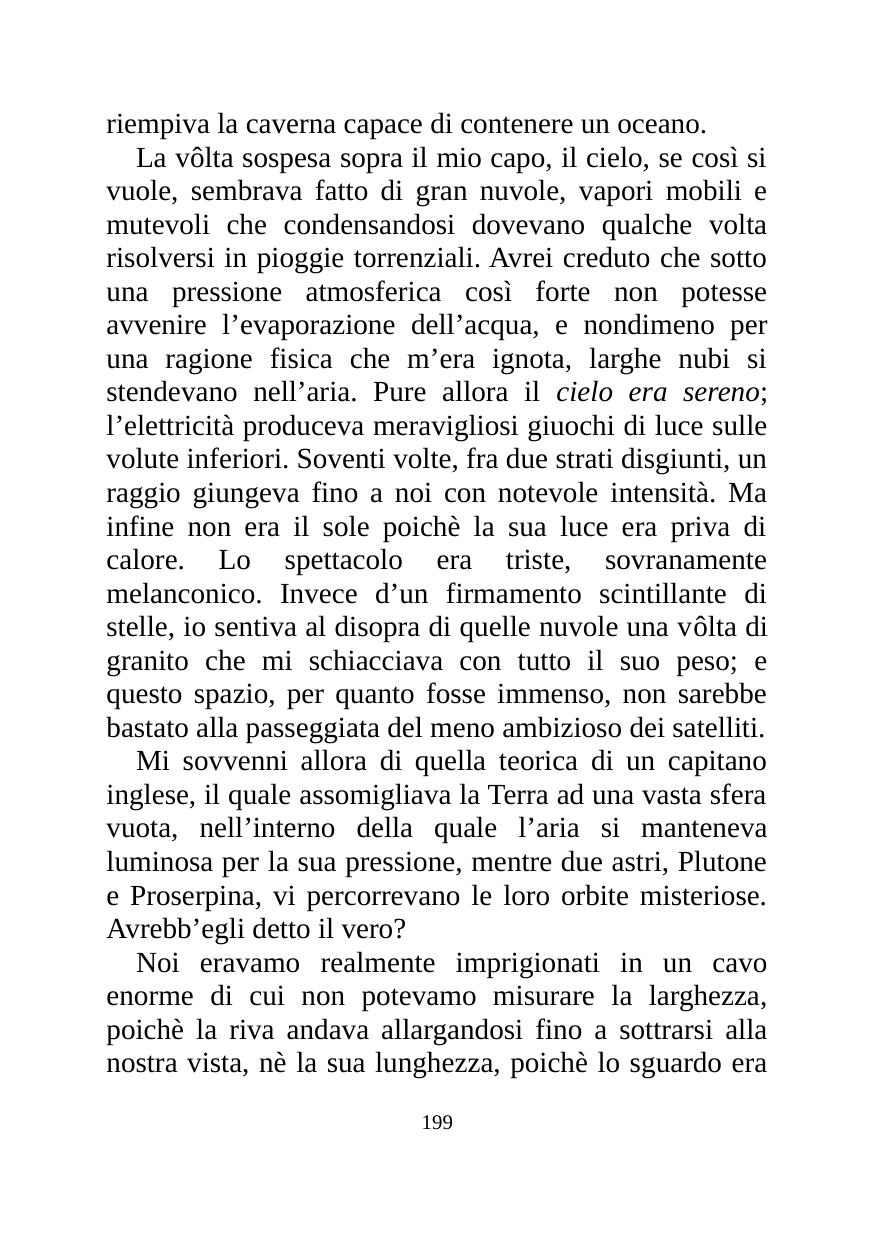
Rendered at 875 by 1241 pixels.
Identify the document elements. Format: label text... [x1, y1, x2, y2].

text Noi eravamo realmente imprigionati in un cavo enorme di cui non potevamo misurare la larghezza, poichè la riva andava allargandosi fino a sottrarsi alla nostra vista, nè la sua lunghezza, poichè lo sguardo era [106, 945, 768, 1079]
text La vôlta sospesa sopra il mio capo, il cielo, se così si vuole, sembrava fatto di gran nuvole, vapori mobili e mutevoli che condensandosi dovevano qualche volta risolversi in pioggie torrenziali. Avrei creduto che sotto una pressione atmosferica così forte non potesse avvenire l’evaporazione dell’acqua, e nondimeno per una ragione fisica che m’era ignota, larghe nubi si stendevano nell’aria. Pure allora il cielo era sereno; l’elettricità produceva meravigliosi giuochi di luce sulle volute inferiori. Soventi volte, fra due strati disgiunti, un raggio giungeva fino a noi con notevole intensità. Ma infine non era il sole poichè la sua luce era priva di calore. Lo spettacolo era triste, sovranamente melanconico. Invece d’un firmamento scintillante di stelle, io sentiva al disopra di quelle nuvole una vôlta di granito che mi schiacciava con tutto il suo peso; e questo spazio, per quanto fosse immenso, non sarebbe bastato alla passeggiata del meno ambizioso dei satelliti. [106, 140, 768, 743]
text Mi sovvenni allora di quella teorica di un capitano inglese, il quale assomigliava la Terra ad una vasta sfera vuota, nell’interno della quale l’aria si manteneva luminosa per la sua pressione, mentre due astri, Plutone e Proserpina, vi percorrevano le loro orbite misteriose. Avrebb’egli detto il vero? [106, 743, 768, 945]
text riempiva la caverna capace di contenere un oceano. [106, 106, 768, 140]
